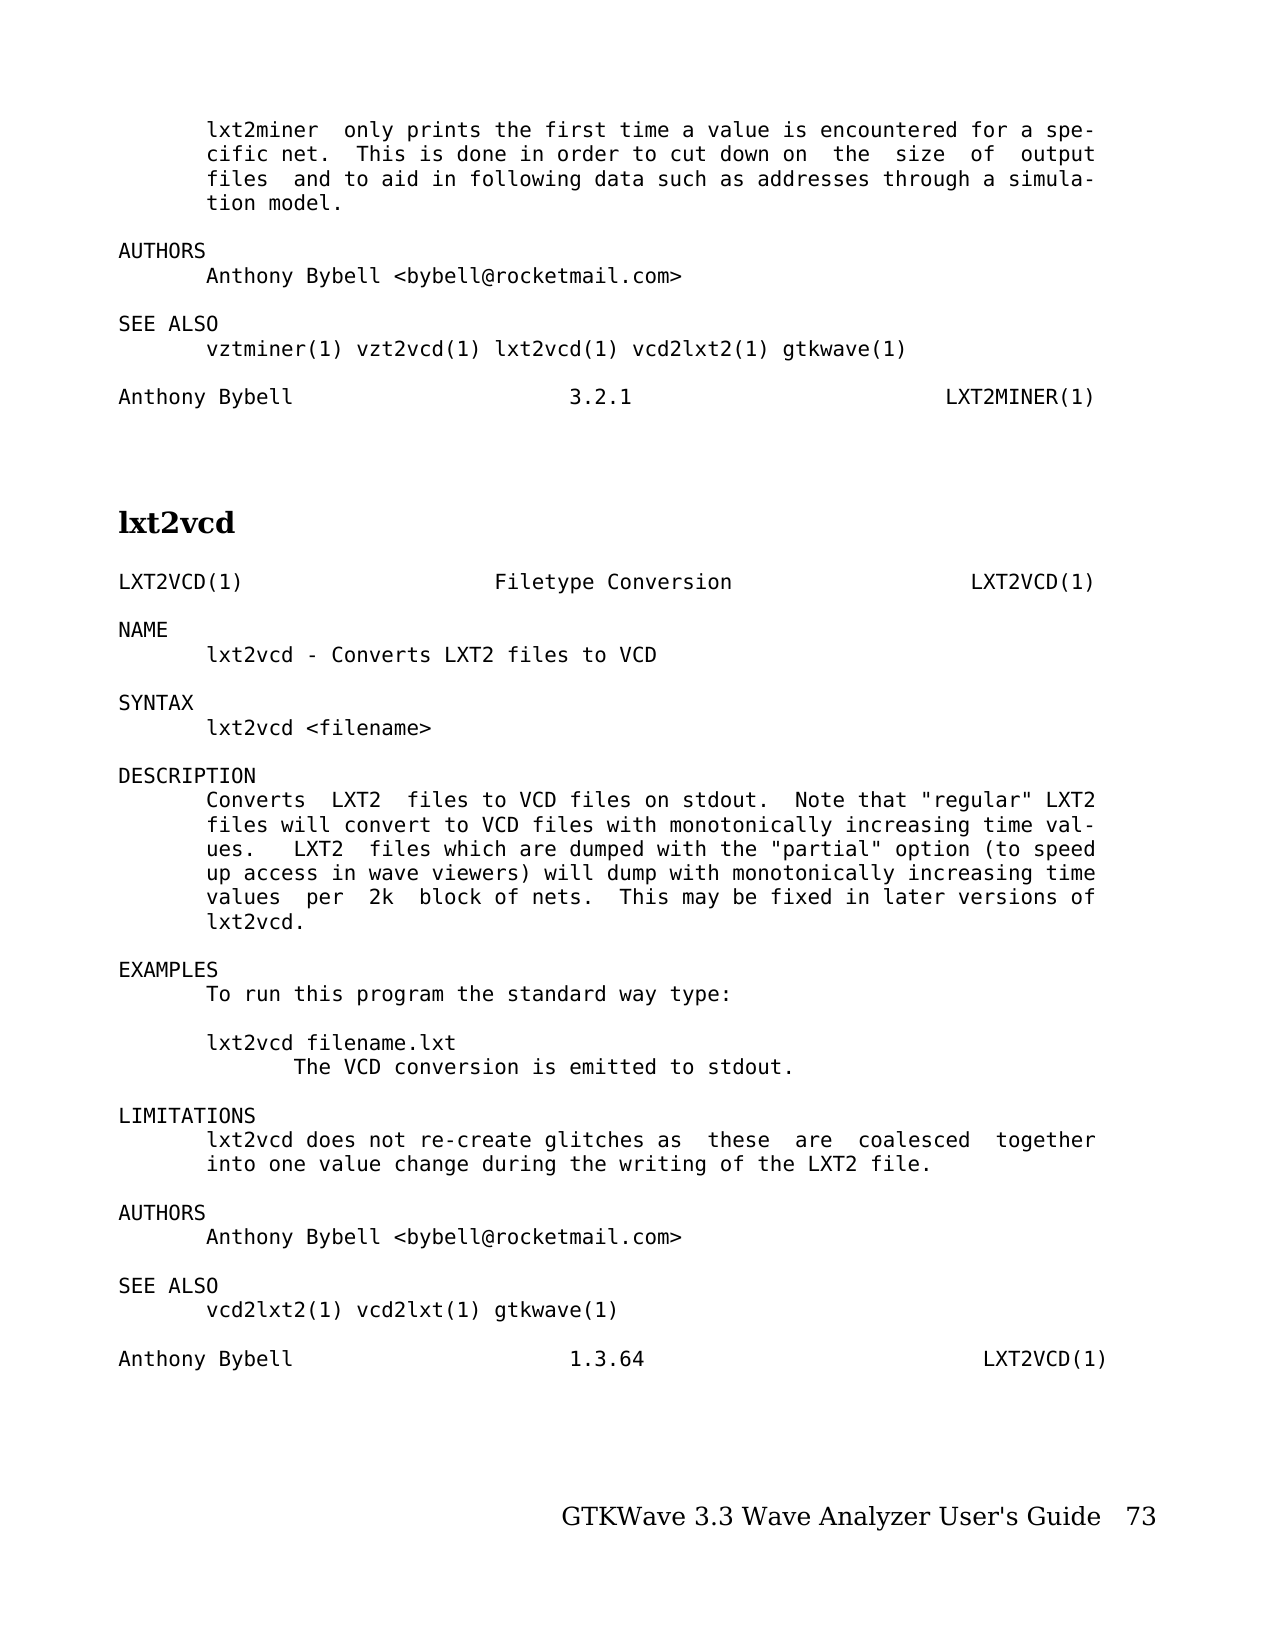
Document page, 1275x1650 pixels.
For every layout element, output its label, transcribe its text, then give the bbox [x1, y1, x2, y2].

text LXT2VCD(1) Filetype Conversion LXT2VCD(1) [118, 570, 1157, 594]
text AUTHORS [118, 239, 1157, 264]
subtitle lxt2vcd [118, 506, 1157, 541]
text ues. LXT2 files which are dumped with the "partial" option (to speed [118, 837, 1157, 861]
text Anthony Bybell 1.3.64 LXT2VCD(1) [118, 1347, 1157, 1371]
text files will convert to VCD files with monotonically increasing time val- [118, 813, 1157, 837]
text lxt2vcd - Converts LXT2 files to VCD [118, 643, 1157, 667]
text up access in wave viewers) will dump with monotonically increasing time [118, 861, 1157, 885]
text LIMITATIONS [118, 1104, 1157, 1128]
text SEE ALSO [118, 312, 1157, 337]
text lxt2vcd does not re-create glitches as these are coalesced together [118, 1128, 1157, 1152]
text Anthony Bybell <bybell@rocketmail.com> [118, 1225, 1157, 1249]
text SEE ALSO [118, 1274, 1157, 1298]
text AUTHORS [118, 1201, 1157, 1225]
text tion model. [118, 191, 1157, 215]
text files and to aid in following data such as addresses through a simula- [118, 167, 1157, 191]
text DESCRIPTION [118, 764, 1157, 788]
text values per 2k block of nets. This may be fixed in later versions of [118, 885, 1157, 910]
text vztminer(1) vzt2vcd(1) lxt2vcd(1) vcd2lxt2(1) gtkwave(1) [118, 337, 1157, 361]
text Converts LXT2 files to VCD files on stdout. Note that "regular" LXT2 [118, 788, 1157, 813]
text SYNTAX [118, 691, 1157, 716]
text lxt2miner only prints the first time a value is encountered for a spe- [118, 118, 1157, 142]
text cific net. This is done in order to cut down on the size of output [118, 142, 1157, 167]
text Anthony Bybell <bybell@rocketmail.com> [118, 264, 1157, 288]
text vcd2lxt2(1) vcd2lxt(1) gtkwave(1) [118, 1298, 1157, 1322]
text To run this program the standard way type: [118, 982, 1157, 1007]
text lxt2vcd filename.lxt [118, 1031, 1157, 1055]
text Anthony Bybell 3.2.1 LXT2MINER(1) [118, 385, 1157, 409]
text NAME [118, 618, 1157, 643]
text lxt2vcd. [118, 910, 1157, 934]
text into one value change during the writing of the LXT2 file. [118, 1152, 1157, 1177]
text The VCD conversion is emitted to stdout. [118, 1055, 1157, 1079]
text EXAMPLES [118, 958, 1157, 982]
text lxt2vcd <filename> [118, 716, 1157, 740]
